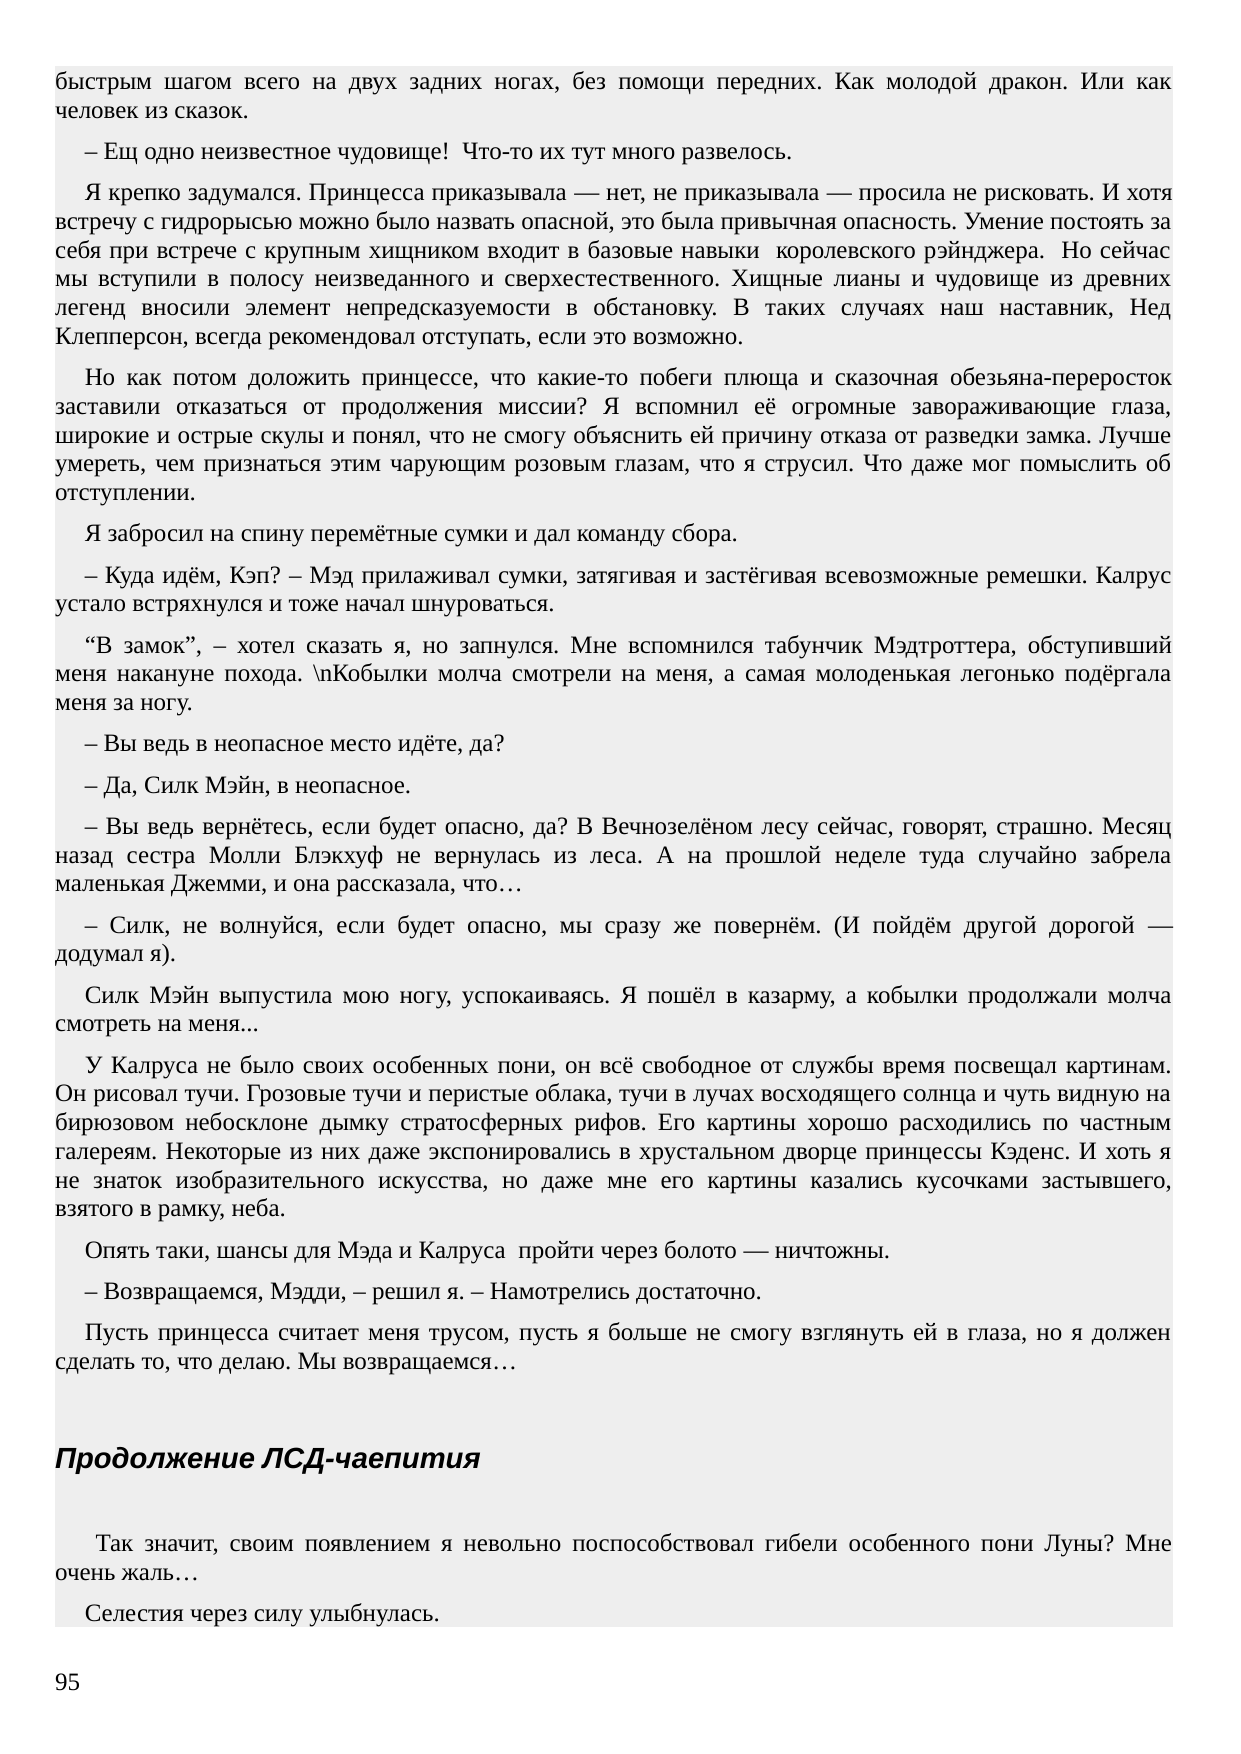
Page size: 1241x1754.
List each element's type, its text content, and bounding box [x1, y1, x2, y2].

text Селестия через силу улыбнулась. [55, 1598, 1173, 1627]
text “В замок”, – хотел сказать я, но запнулся. Мне вспомнился табунчик Мэдтроттера, обступивший меня накануне похода. \nКобылки молча смотрели на меня, а самая молоденькая легонько подёргала меня за ногу. [55, 630, 1173, 716]
text – Вы ведь вернётесь, если будет опасно, да? В Вечнозелёном лесу сейчас, говорят, страшно. Месяц назад сестра Молли Блэкхуф не вернулась из леса. А на прошлой неделе туда случайно забрела маленькая Джемми, и она рассказала, что… [55, 811, 1173, 897]
text – Куда идём, Кэп? – Мэд прилаживал сумки, затягивая и застёгивая всевозможные ремешки. Калрус устало встряхнулся и тоже начал шнуроваться. [55, 560, 1173, 617]
text – Ещ одно неизвестное чудовище! Что-то их тут много развелось. [55, 136, 1173, 165]
text Я крепко задумался. Принцесса приказывала — нет, не приказывала — просила не рисковать. И хотя встречу с гидрорысью можно было назвать опасной, это была привычная опасность. Умение постоять за себя при встрече с крупным хищником входит в базовые навыки королевского рэйнджера. Но сейчас мы вступили в полосу неизведанного и сверхестественного. Хищные лианы и чудовище из древних легенд вносили элемент непредсказуемости в обстановку. В таких случаях наш наставник, Нед Клепперсон, всегда рекомендовал отступать, если это возможно. [55, 177, 1173, 350]
text – Да, Силк Мэйн, в неопасное. [55, 770, 1173, 798]
text Пусть принцесса считает меня трусом, пусть я больше не смогу взглянуть ей в глаза, но я должен сделать то, что делаю. Мы возвращаемся… [55, 1317, 1173, 1375]
text – Возвращаемся, Мэдди, – решил я. – Намотрелись достаточно. [55, 1276, 1173, 1305]
text – Силк, не волнуйся, если будет опасно, мы сразу же повернём. (И пойдём другой дорогой — додумал я). [55, 910, 1173, 967]
text Но как потом доложить принцессе, что какие-то побеги плюща и сказочная обезьяна-переросток заставили отказаться от продолжения миссии? Я вспомнил её огромные завораживающие глаза, широкие и острые скулы и понял, что не смогу объяснить ей причину отказа от разведки замка. Лучше умереть, чем признаться этим чарующим розовым глазам, что я струсил. Что даже мог помыслить об отступлении. [55, 362, 1173, 506]
text Я забросил на спину перемётные сумки и дал команду сбора. [55, 518, 1173, 547]
text – Вы ведь в неопасное место идёте, да? [55, 728, 1173, 757]
text Силк Мэйн выпустила мою ногу, успокаиваясь. Я пошёл в казарму, а кобылки продолжали молча смотреть на меня... [55, 980, 1173, 1037]
text быстрым шагом всего на двух задних ногах, без помощи передних. Как молодой дракон. Или как человек из сказок. [55, 66, 1173, 123]
text Опять таки, шансы для Мэда и Калруса пройти через болото — ничтожны. [55, 1235, 1173, 1263]
text Так значит, своим появлением я невольно поспособствовал гибели особенного пони Луны? Мне очень жаль… [55, 1528, 1173, 1586]
text У Калруса не было своих особенных пони, он всё свободное от службы время посвещал картинам. Он рисовал тучи. Грозовые тучи и перистые облака, тучи в лучах восходящего солнца и чуть видную на бирюзовом небосклоне дымку стратосферных рифов. Его картины хорошо расходились по частным галереям. Некоторые из них даже экспонировались в хрустальном дворце принцессы Кэденс. И хоть я не знаток изобразительного искусства, но даже мне его картины казались кусочками застывшего, взятого в рамку, неба. [55, 1050, 1173, 1222]
subtitle Продолжение ЛСД-чаепития [55, 1441, 1173, 1474]
